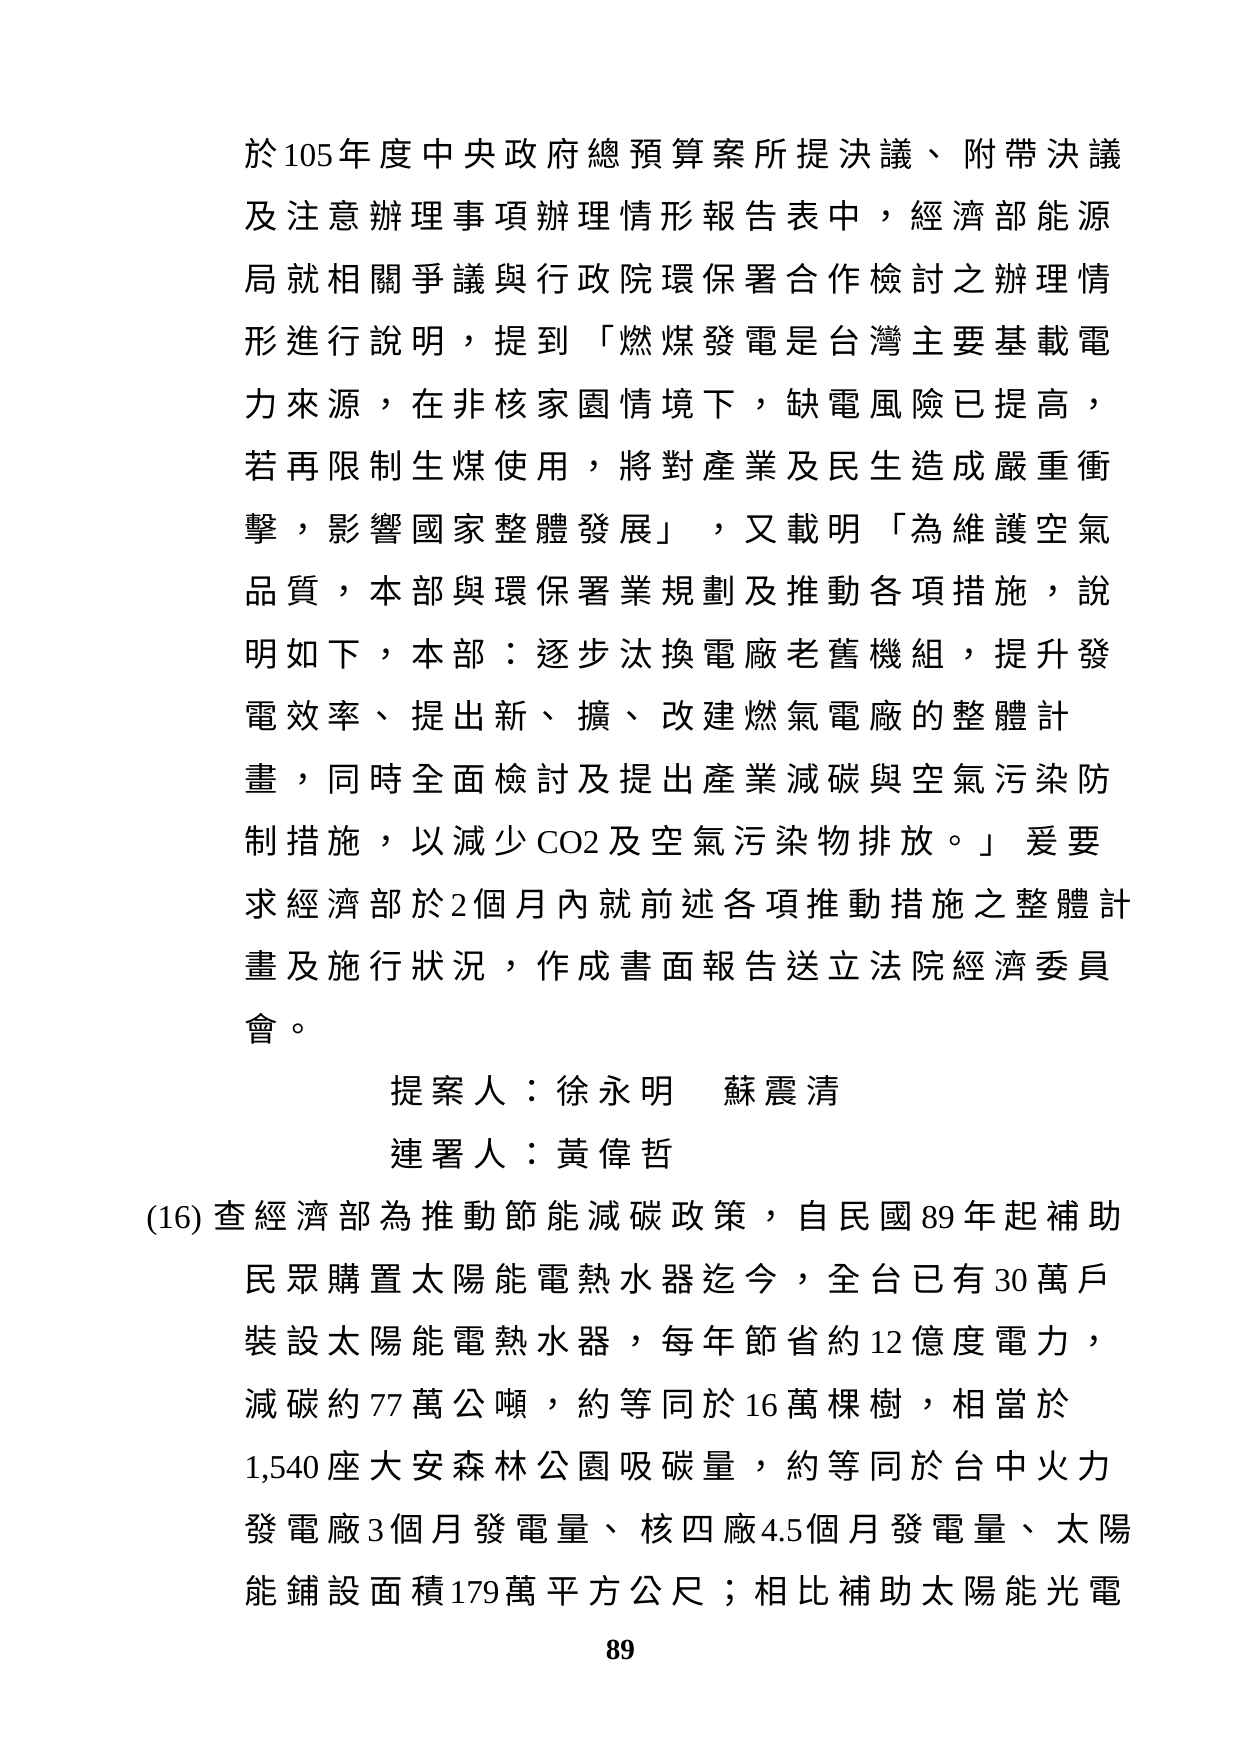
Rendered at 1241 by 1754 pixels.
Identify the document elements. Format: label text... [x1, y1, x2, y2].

text 提案人：徐永明 蘇震清 [379, 1048, 1032, 1110]
list 於105年度中央政府總預算案所提決議、附帶決議及注意辦理事項辦理情形報告表中，經濟部能源局就相關爭議與行政院環保署合作檢討之辦理情形進行說明，提到「燃煤發電是台灣主要基載電力來源，在非核家園情境下，缺電風險已提高，若再限制生煤使用，將對產業及民生造成嚴重衝擊，影響國家整體發展」，又載明「為維護空氣品質，本部與環保署業規劃及推動各項措施，說明如下，本部：逐步汰換電廠老舊機組，提升發電效率、提出新、擴、改建燃氣電廠的整體計畫，同時全面檢討及提出產業減碳與空氣污染防制措施，以減少CO2及空氣污染物排放。」爰要求經濟部於2個月內就前述各項推動措施之整體計畫及施行狀況，作成書面報告送立法院經濟委員會。 [139, 110, 1136, 1048]
list 查經濟部為推動節能減碳政策，自民國89年起補助民眾購置太陽能電熱水器迄今，全台已有30萬戶裝設太陽能電熱水器，每年節省約12億度電力，減碳約77萬公噸，約等同於16萬棵樹，相當於1,540座大安森林公園吸碳量，約等同於台中火力發電廠3個月發電量、核四廠4.5個月發電量、太陽能鋪設面積179萬平方公尺；相比補助太陽能光電 [139, 1173, 1136, 1610]
text 連署人：黃偉哲 [379, 1110, 1032, 1173]
